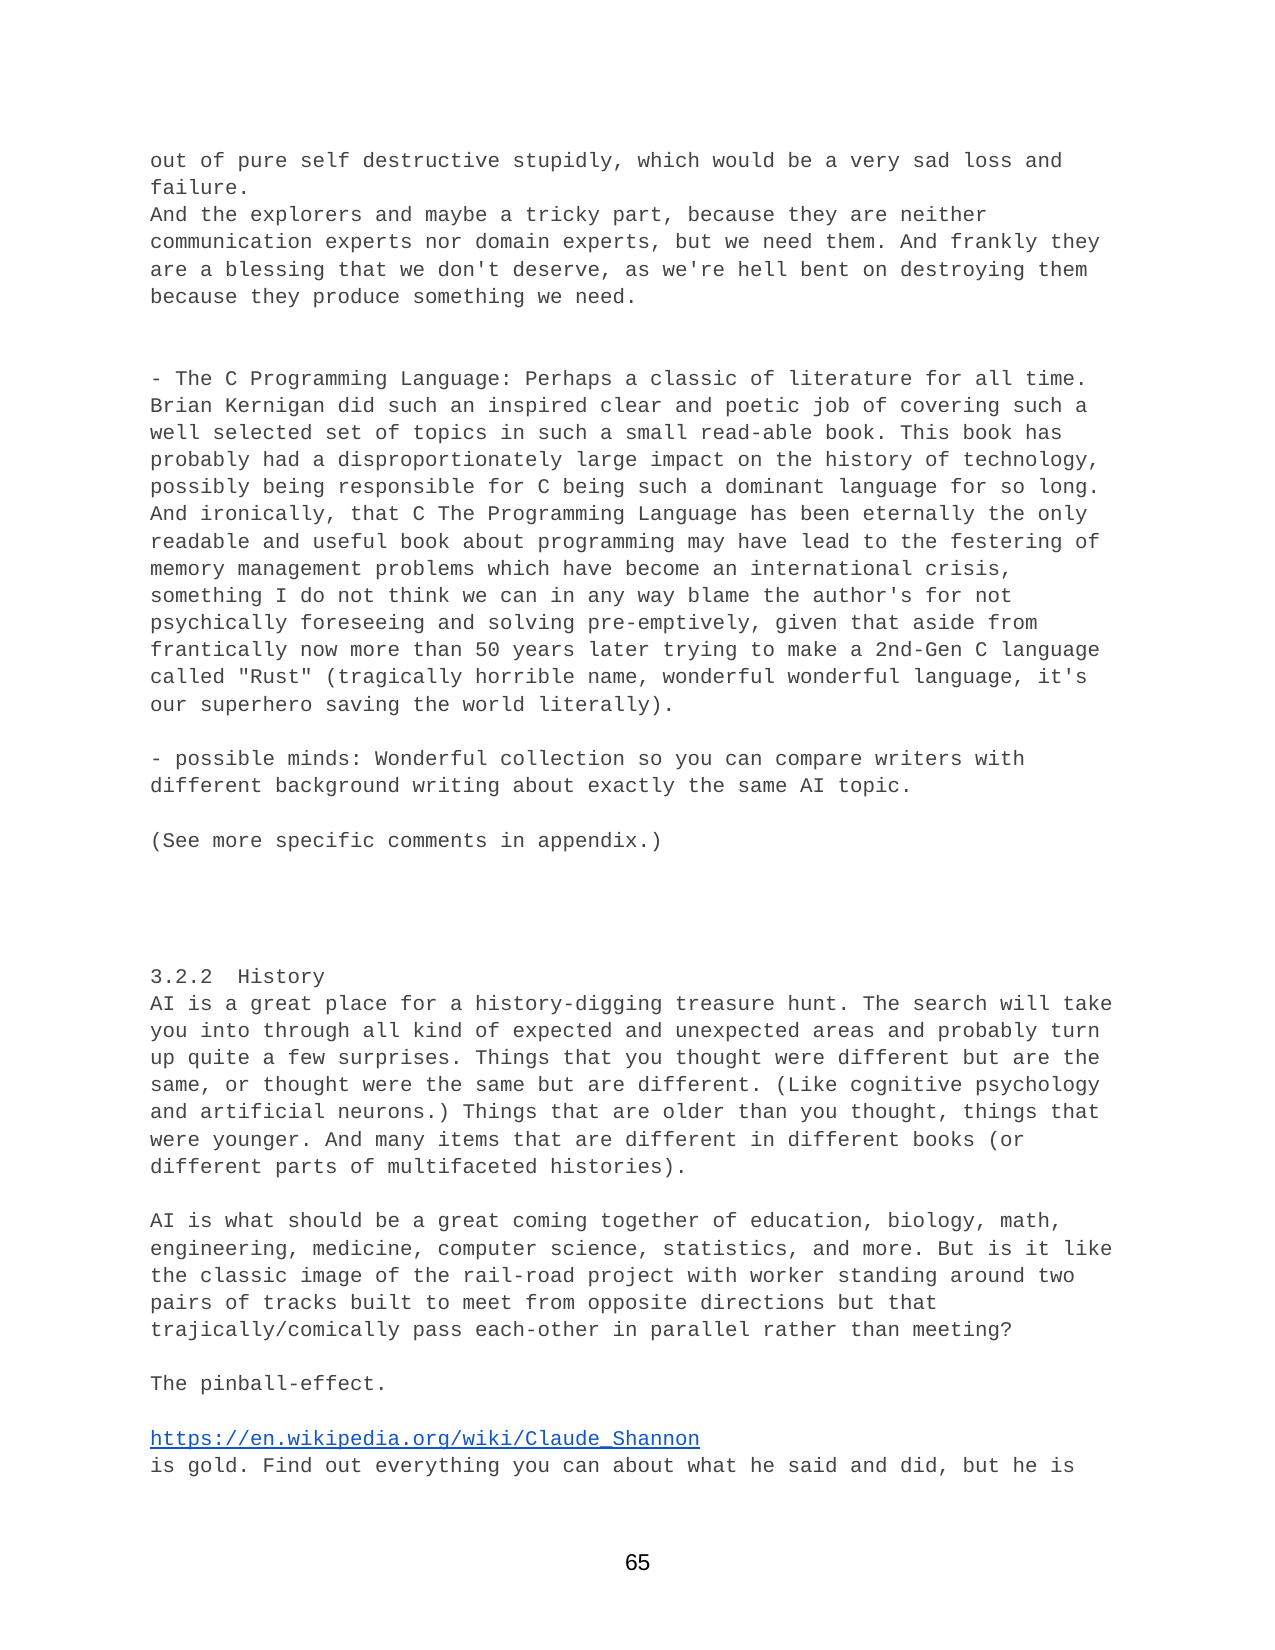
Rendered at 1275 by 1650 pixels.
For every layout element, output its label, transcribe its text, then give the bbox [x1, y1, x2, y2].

text AI is a great place for a history-digging treasure hunt. The search will take you into through all kind of expected and unexpected areas and probably turn up quite a few surprises. Things that you thought were different but are the same, or thought were the same but are different. (Like cognitive psychology and artificial neurons.) Things that are older than you thought, things that were younger. And many items that are different in different books (or different parts of multifaceted histories). [150, 993, 1125, 1179]
text AI is what should be a great coming together of education, biology, math, engineering, medicine, computer science, statistics, and more. But is it like the classic image of the rail-road project with worker standing around two pairs of tracks built to meet from opposite directions but that trajically/comically pass each-other in parallel rather than meeting? [150, 1210, 1125, 1343]
text (See more specific comments in appendix.) [150, 830, 1125, 853]
text And the explorers and maybe a tricky part, because they are neither communication experts nor domain experts, but we need them. And frankly they are a blessing that we don't deserve, as we're hell bent on destroying them because they produce something we need. [150, 204, 1125, 309]
text The pinball-effect. [150, 1373, 1125, 1397]
text - possible minds: Wonderful collection so you can compare writers with different background writing about exactly the same AI topic. [150, 748, 1125, 799]
text - The C Programming Language: Perhaps a classic of literature for all time. Brian Kernigan did such an inspired clear and poetic job of covering such a well selected set of topics in such a small read-able book. This book has probably had a disproportionately large impact on the history of technology, possibly being responsible for C being such a dominant language for so long. And ironically, that C The Programming Language has been eternally the only readable and useful book about programming may have lead to the festering of memory management problems which have become an international crisis, something I do not think we can in any way blame the author's for not psychically foreseeing and solving pre-emptively, given that aside from frantically now more than 50 years later trying to make a 2nd-Gen C language called "Rust" (tragically horrible name, wonderful wonderful language, it's our superhero saving the world literally). [150, 367, 1125, 717]
text out of pure self destructive stupidly, which would be a very sad loss and failure. [150, 150, 1125, 201]
text is gold. Find out everything you can about what he said and did, but he is [150, 1455, 1125, 1479]
text 3.2.2 History [150, 966, 1125, 989]
text https://en.wikipedia.org/wiki/Claude_Shannon [150, 1428, 1125, 1451]
